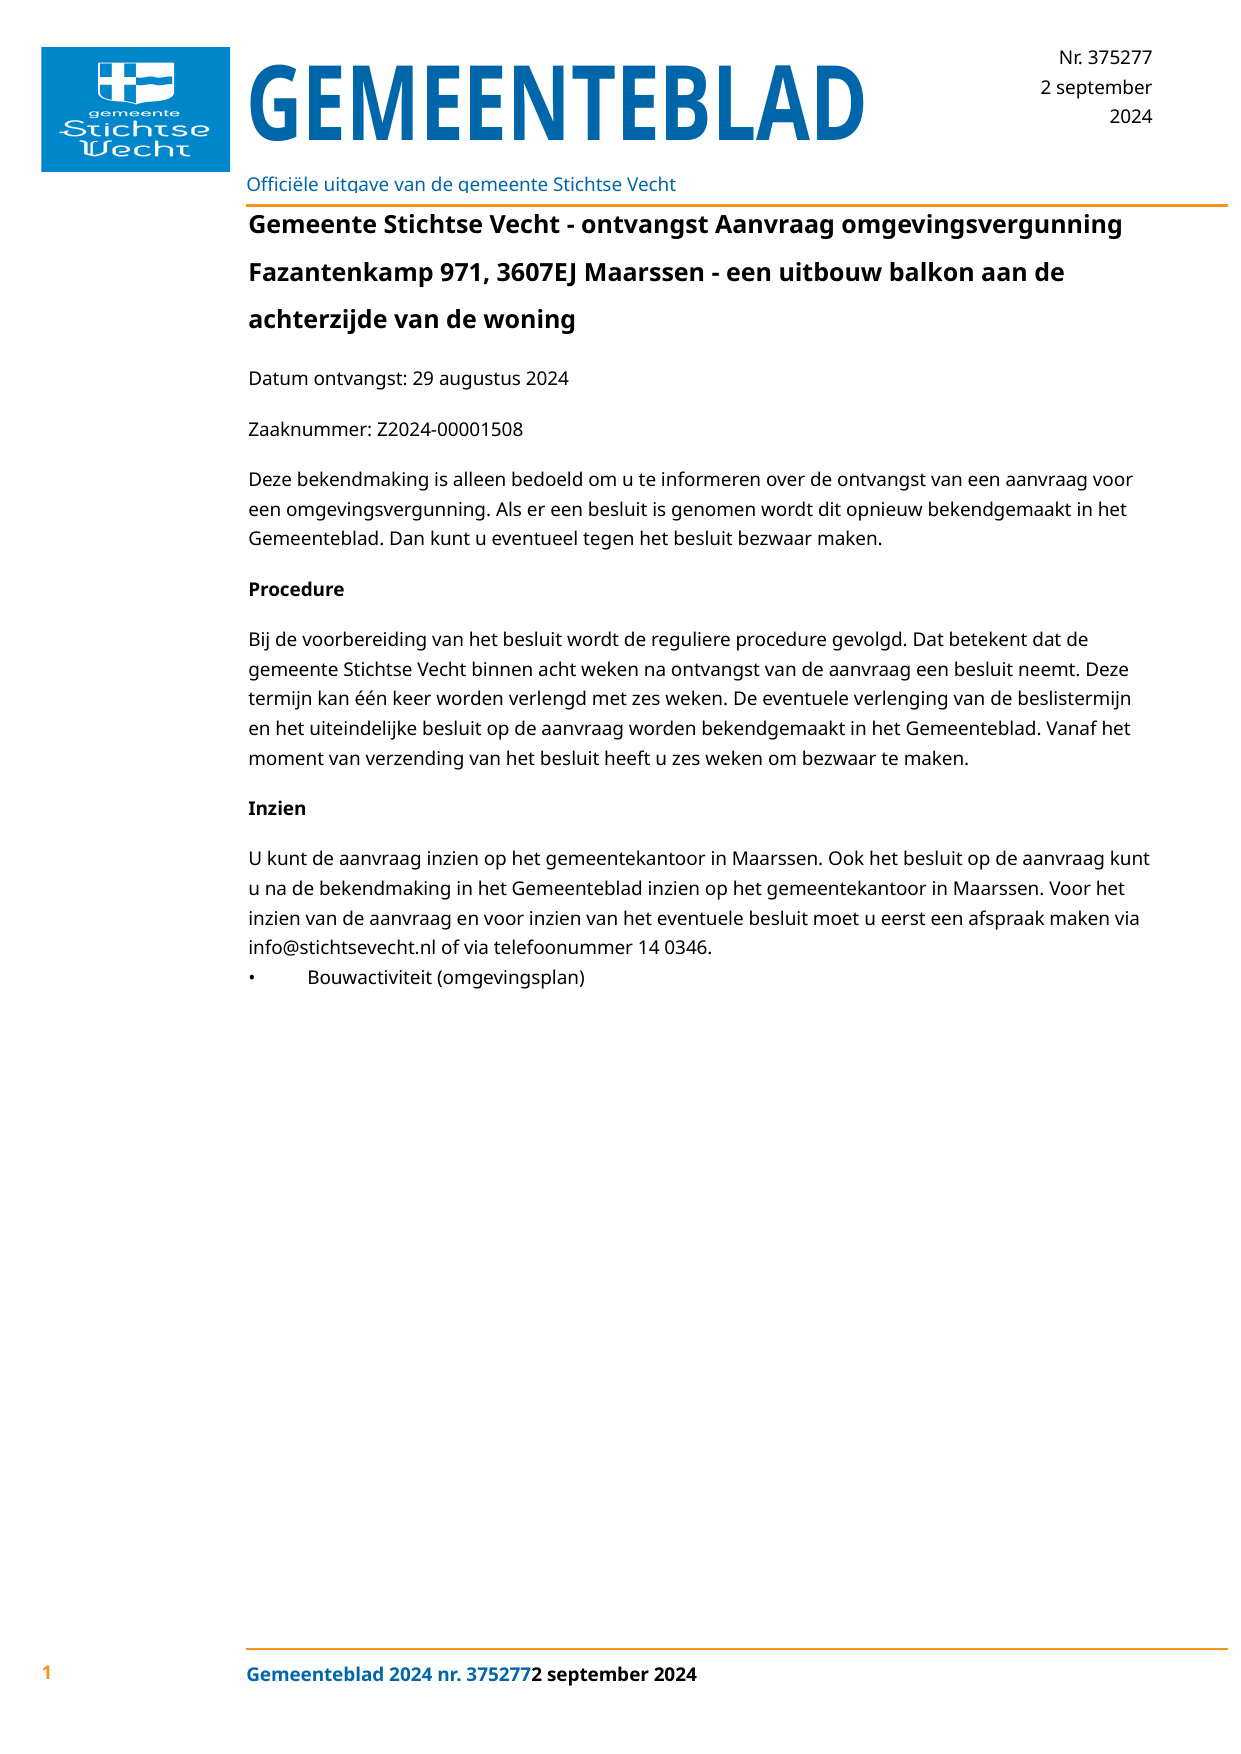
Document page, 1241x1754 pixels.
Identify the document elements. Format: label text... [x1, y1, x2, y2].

text Zaaknummer: Z2024-00001508 [248, 416, 1152, 442]
text U kunt de aanvraag inzien op het gemeentekantoor in Maarssen. Ook het besluit op de aanvraag kunt u na de bekendmaking in het Gemeenteblad inzien op het gemeentekantoor in Maarssen. Voor het inzien van de aanvraag en voor inzien van het eventuele besluit moet u eerst een afspraak maken via info@stichtsevecht.nl of via telefoonummer 14 0346. [248, 846, 1152, 960]
list Bouwactiviteit (omgevingsplan) [248, 964, 1152, 989]
text Bij de voorbereiding van het besluit wordt de reguliere procedure gevolgd. Dat betekent dat de gemeente Stichtse Vecht binnen acht weken na ontvangst van de aanvraag een besluit neemt. Deze termijn kan één keer worden verlengd met zes weken. De eventuele verlenging van de beslistermijn en het uiteindelijke besluit op de aanvraag worden bekendgemaakt in het Gemeenteblad. Vanaf het moment van verzending van het besluit heeft u zes weken om bezwaar te maken. [248, 626, 1152, 770]
text Datum ontvangst: 29 augustus 2024 [248, 366, 1152, 391]
text Deze bekendmaking is alleen bedoeld om u te informeren over de ontvangst van een aanvraag voor een omgevingsvergunning. Als er een besluit is genomen wordt dit opnieuw bekendgemaakt in het Gemeenteblad. Dan kunt u eventueel tegen het besluit bezwaar maken. [248, 466, 1152, 551]
text Gemeente Stichtse Vecht - ontvangst Aanvraag omgevingsvergunning Fazantenkamp 971, 3607EJ Maarssen - een uitbouw balkon aan de achterzijde van de woning [248, 207, 1152, 336]
picture [137, 63, 174, 103]
text Inzien [248, 795, 1152, 821]
text Procedure [248, 576, 1152, 602]
picture [99, 63, 135, 101]
